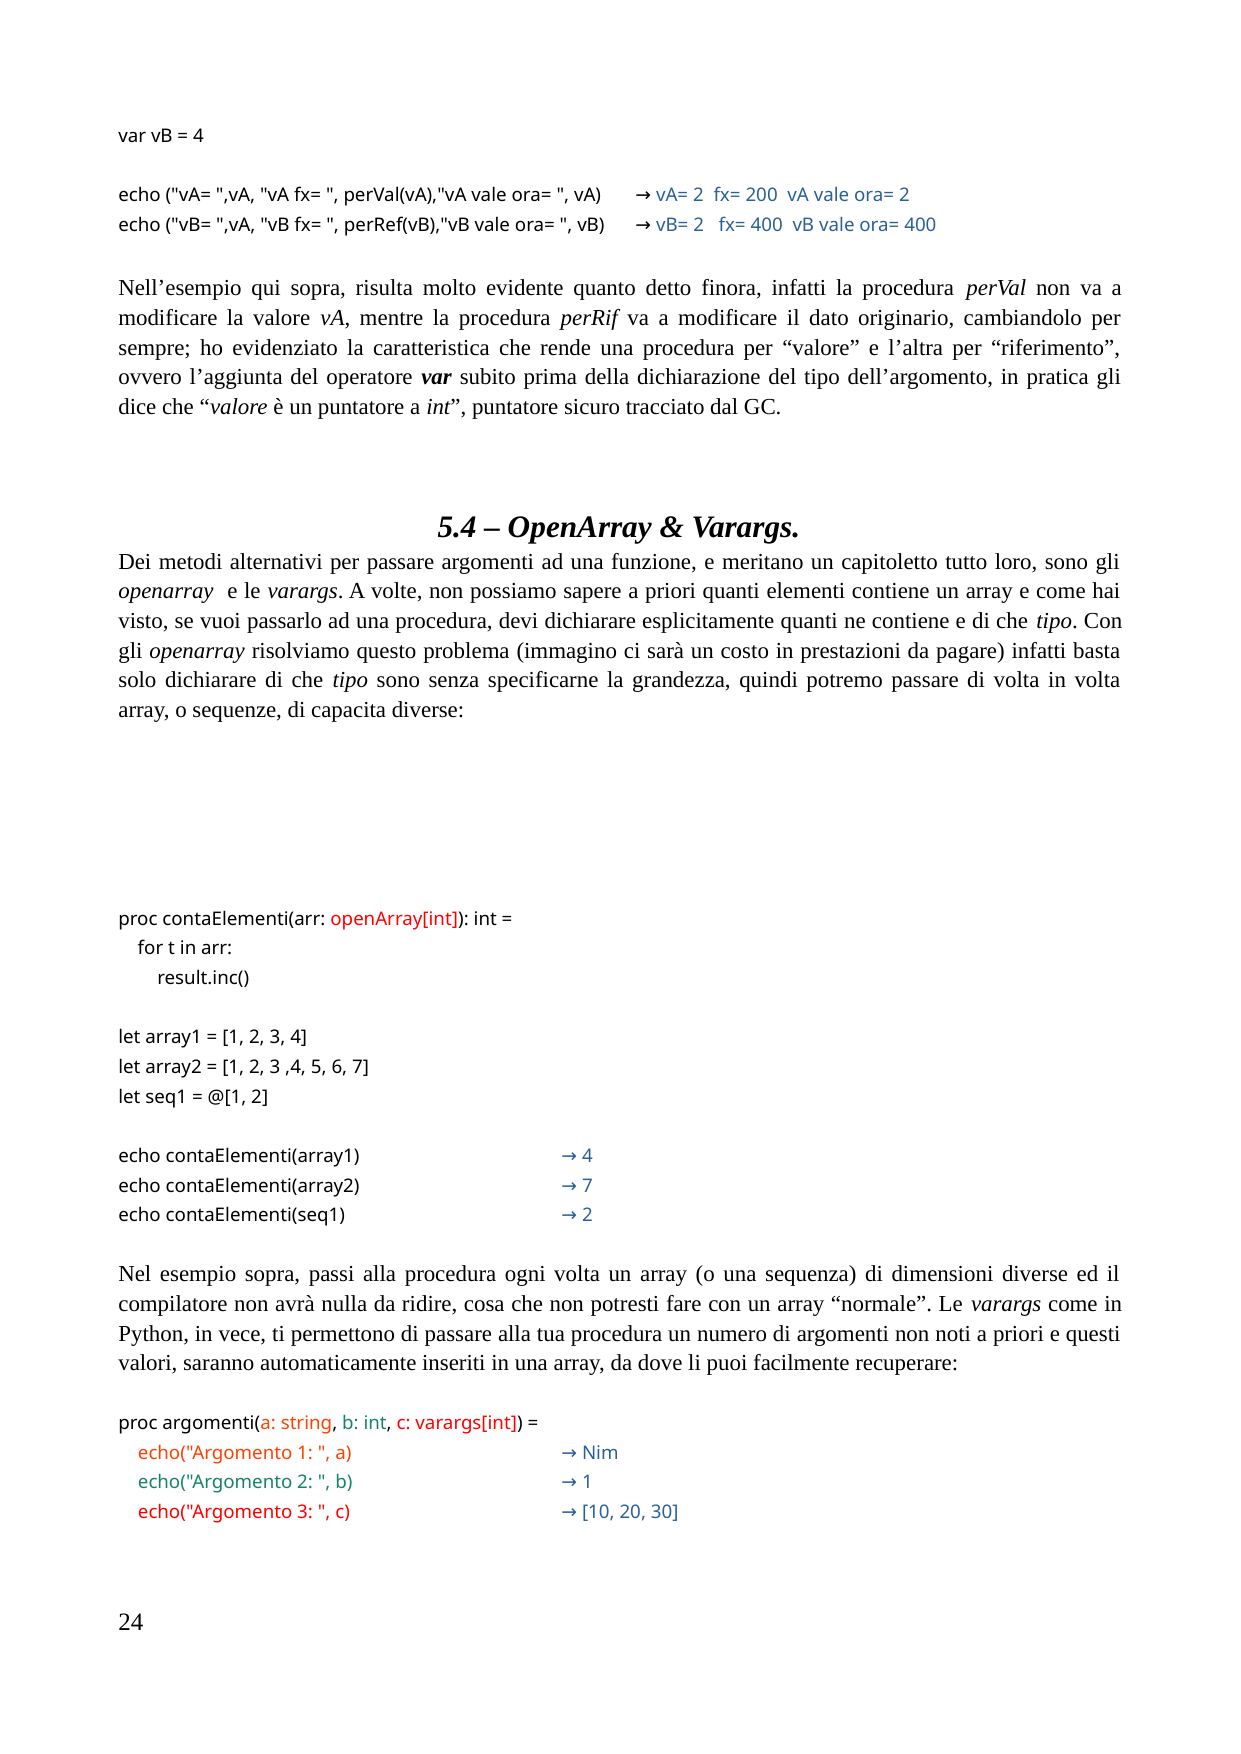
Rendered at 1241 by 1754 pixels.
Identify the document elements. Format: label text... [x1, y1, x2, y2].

text echo ("vA= ",vA, "vA fx= ", perVal(vA),"vA vale ora= ", vA) → vA= 2 fx= 200 vA vale ora= 2 echo ("vB= ",vA, "vB fx= ", perRef(vB),"vB vale ora= ", vB) → vB= 2 fx= 400 vB vale ora= 400 [118, 177, 1122, 271]
text Nell’esempio qui sopra, risulta molto evidente quanto detto finora, infatti la procedura perVal non va a modificare la valore vA, mentre la procedura perRif va a modificare il dato originario, cambiandolo per sempre; ho evidenziato la caratteristica che rende una procedura per “valore” e l’altra per “riferimento”, ovvero l’aggiunta del operatore var subito prima della dichiarazione del tipo dell’argomento, in pratica gli dice che “valore è un puntatore a int”, puntatore sicuro tracciato dal GC. [118, 271, 1122, 419]
text echo contaElementi(seq1) → 2 [118, 1197, 1122, 1227]
text echo contaElementi(array1) → 4 [118, 1138, 1122, 1168]
text for t in arr: [118, 930, 1122, 960]
text echo("Argomento 1: ", a) → Nim [118, 1435, 1122, 1465]
text echo("Argomento 3: ", c) → [10, 20, 30] [118, 1494, 1122, 1524]
text 5.4 – OpenArray & Varargs. [118, 508, 1122, 544]
text var vB = 4 [118, 118, 1122, 148]
text result.inc() [118, 960, 1122, 990]
text let array2 = [1, 2, 3 ,4, 5, 6, 7] [118, 1049, 1122, 1079]
text let array1 = [1, 2, 3, 4] [118, 1019, 1122, 1049]
text echo("Argomento 2: ", b) → 1 [118, 1465, 1122, 1494]
text proc contaElementi(arr: openArray[int]): int = [118, 901, 1122, 930]
text let seq1 = @[1, 2] [118, 1079, 1122, 1108]
text Nel esempio sopra, passi alla procedura ogni volta un array (o una sequenza) di dimensioni diverse ed il compilatore non avrà nulla da ridire, cosa che non potresti fare con un array “normale”. Le varargs come in Python, in vece, ti permettono di passare alla tua procedura un numero di argomenti non noti a priori e questi valori, saranno automaticamente inseriti in una array, da dove li puoi facilmente recuperare: [118, 1257, 1122, 1376]
text proc argomenti(a: string, b: int, c: varargs[int]) = [118, 1405, 1122, 1435]
text Dei metodi alternativi per passare argomenti ad una funzione, e meritano un capitoletto tutto loro, sono gli openarray e le varargs. A volte, non possiamo sapere a priori quanti elementi contiene un array e come hai visto, se vuoi passarlo ad una procedura, devi dichiarare esplicitamente quanti ne contiene e di che tipo. Con gli openarray risolviamo questo problema (immagino ci sarà un costo in prestazioni da pagare) infatti basta solo dichiarare di che tipo sono senza specificarne la grandezza, quindi potremo passare di volta in volta array, o sequenze, di capacita diverse: [118, 544, 1122, 722]
text echo contaElementi(array2) → 7 [118, 1168, 1122, 1197]
